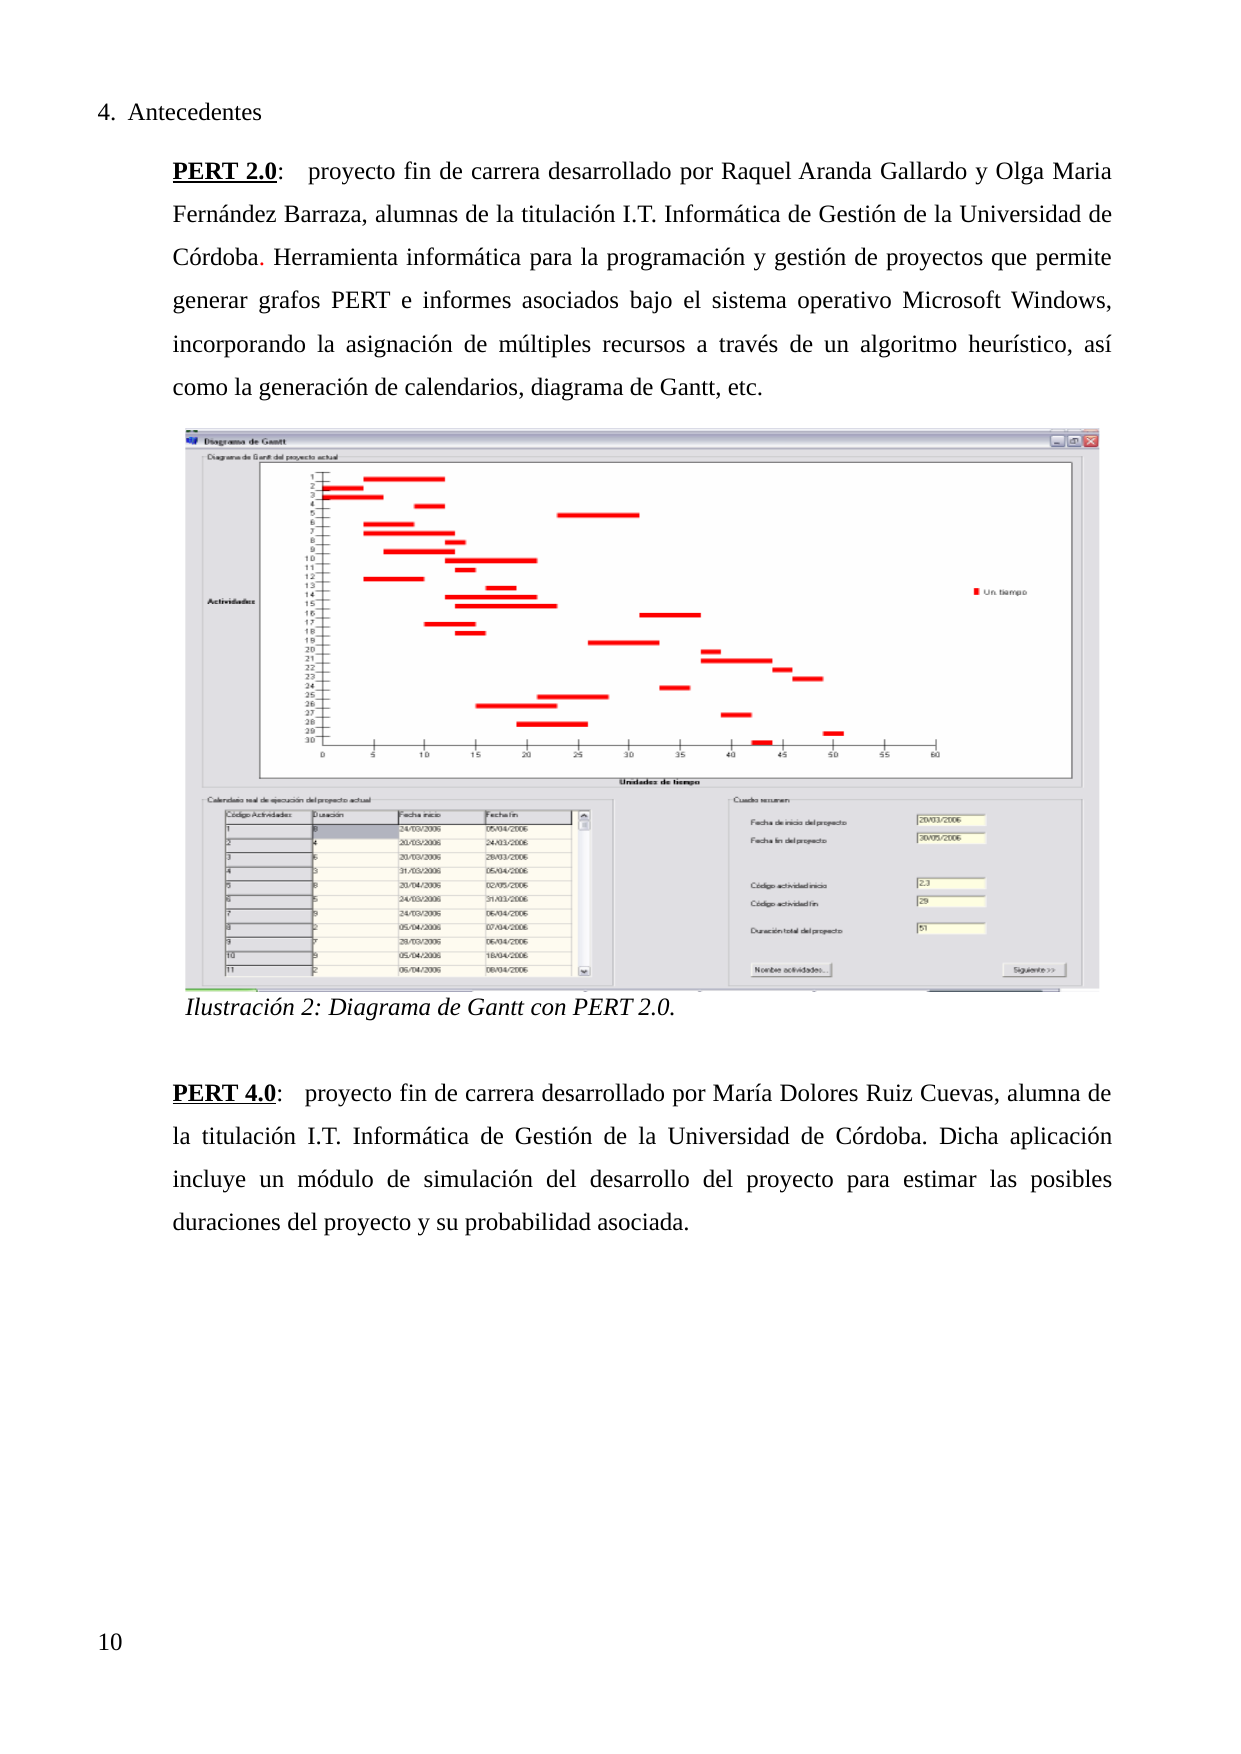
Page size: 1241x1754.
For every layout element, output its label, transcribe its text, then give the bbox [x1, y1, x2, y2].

list PERT 2.0: proyecto fin de carrera desarrollado por Raquel Aranda Gallardo y Olga Maria Fernández Barraza, alumnas de la titulación I.T. Informática de Gestión de la Universidad de Córdoba. Herramienta informática para la programación y gestión de proyectos que permite generar grafos PERT e informes asociados bajo el sistema operativo Microsoft Windows, incorporando la asignación de múltiples recursos a través de un algoritmo heurístico, así como la generación de calendarios, diagrama de Gantt, etc. [135, 156, 1113, 401]
list PERT 4.0: proyecto fin de carrera desarrollado por María Dolores Ruiz Cuevas, alumna de la titulación I.T. Informática de Gestión de la Universidad de Córdoba. Dicha aplicación incluye un módulo de simulación del desarrollo del proyecto para estimar las posibles duraciones del proyecto y su probabilidad asociada. [135, 1078, 1113, 1236]
picture [185, 428, 1100, 992]
list Ilustración 2: Diagrama de Gantt con PERT 2.0. [185, 992, 1099, 1021]
